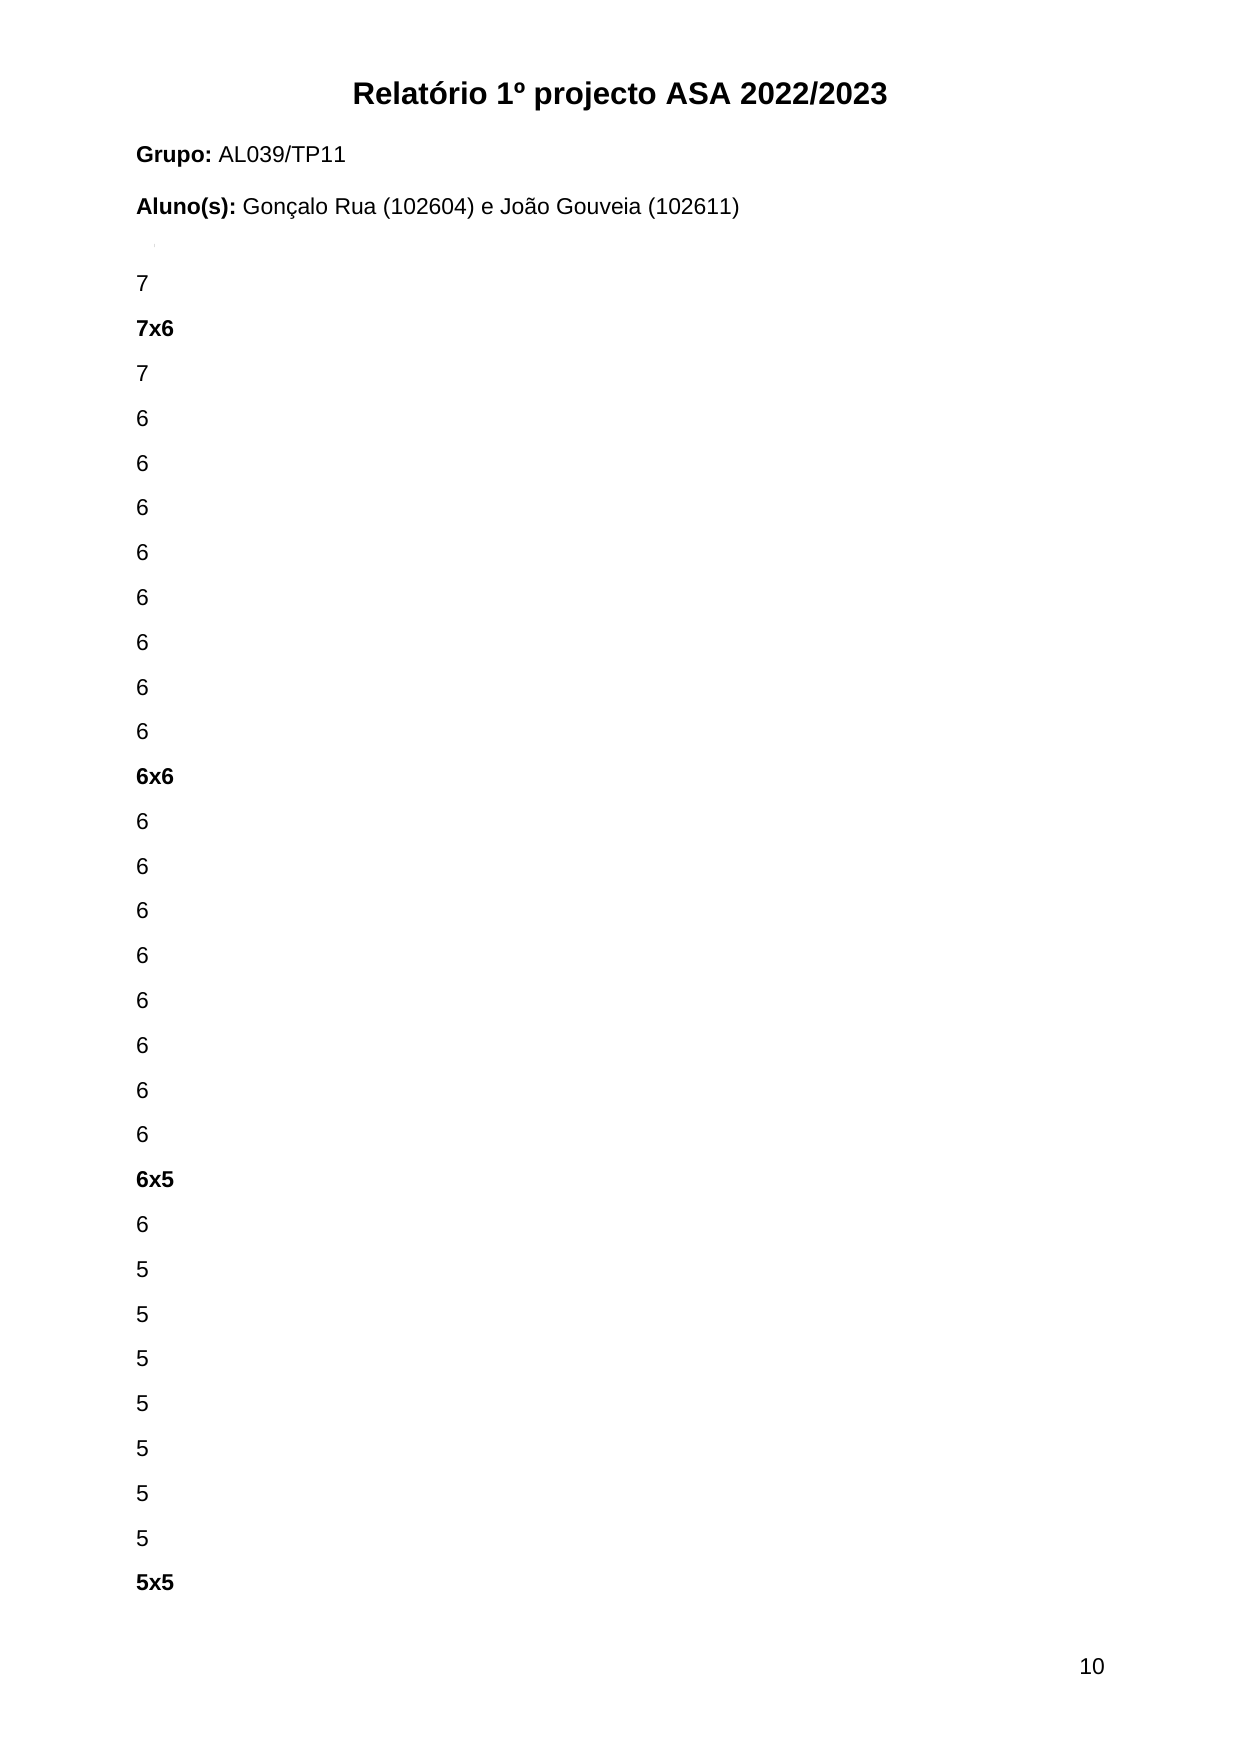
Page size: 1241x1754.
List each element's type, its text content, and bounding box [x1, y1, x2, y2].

text 6 [136, 718, 1104, 744]
text 6 [136, 629, 1104, 655]
text 7 [136, 360, 1104, 386]
text 5 [136, 1435, 1104, 1461]
text 5 [136, 1345, 1104, 1372]
text 6 [136, 1121, 1104, 1148]
text 6 [136, 1032, 1104, 1058]
text 5x5 [136, 1569, 1104, 1596]
text 6 [136, 584, 1104, 610]
text 7x6 [136, 315, 1104, 341]
text 6 [136, 808, 1104, 834]
text 5 [136, 1301, 1104, 1327]
text 6 [136, 1211, 1104, 1237]
text 5 [136, 1390, 1104, 1416]
text 6 [136, 942, 1104, 968]
text 7 [136, 270, 1104, 297]
text 6 [136, 673, 1104, 700]
text 6 [136, 987, 1104, 1013]
text 6 [136, 897, 1104, 924]
text 6 [136, 405, 1104, 431]
text 6 [136, 449, 1104, 476]
text 6 [136, 494, 1104, 521]
text 6 [136, 853, 1104, 879]
text 6 [136, 539, 1104, 565]
text 6x5 [136, 1166, 1104, 1192]
text 5 [136, 1256, 1104, 1282]
text 6x6 [136, 763, 1104, 789]
text 6 [136, 1077, 1104, 1103]
text 5 [136, 1480, 1104, 1506]
text 5 [136, 1524, 1104, 1551]
